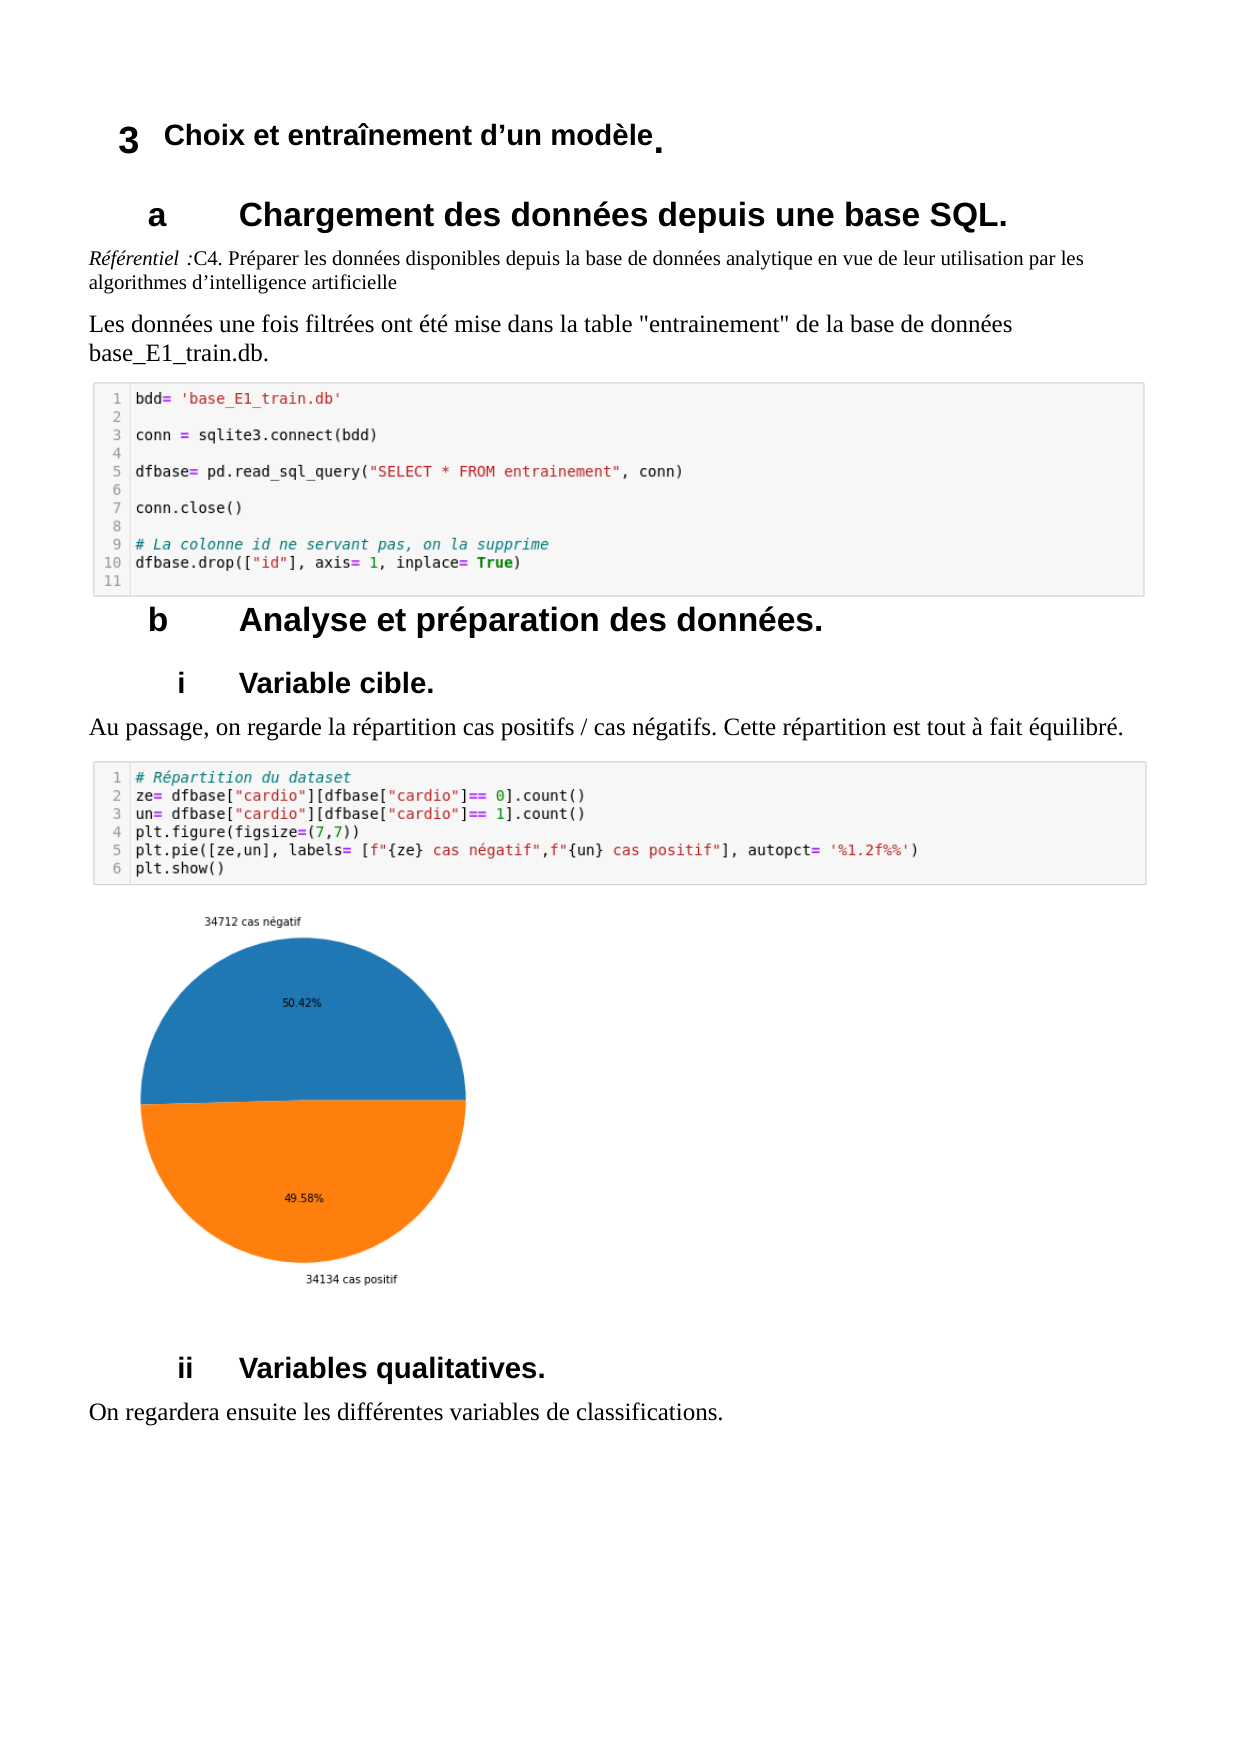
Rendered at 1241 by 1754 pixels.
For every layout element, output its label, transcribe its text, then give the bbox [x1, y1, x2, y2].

text Au passage, on regarde la répartition cas positifs / cas négatifs. Cette répartition est tout à fait équilibré. [88, 712, 1152, 741]
subtitle Variable cible. [88, 666, 1152, 700]
subtitle Chargement des données depuis une base SQL. [88, 195, 1152, 234]
text On regardera ensuite les différentes variables de classifications. [88, 1397, 1152, 1426]
text Référentiel :C4. Préparer les données disponibles depuis la base de données analytique en vue de leur utilisation par les algorithmes d’intelligence artificielle [88, 246, 1152, 294]
text Les données une fois filtrées ont été mise dans la table "entrainement" de la base de données base_E1_train.db. [88, 309, 1152, 366]
subtitle Variables qualitatives. [88, 1351, 1152, 1385]
subtitle Choix et entraînement d’un modèle. [88, 118, 1152, 162]
picture [88, 377, 1152, 601]
picture [88, 756, 1152, 1293]
subtitle Analyse et préparation des données. [88, 601, 1152, 639]
